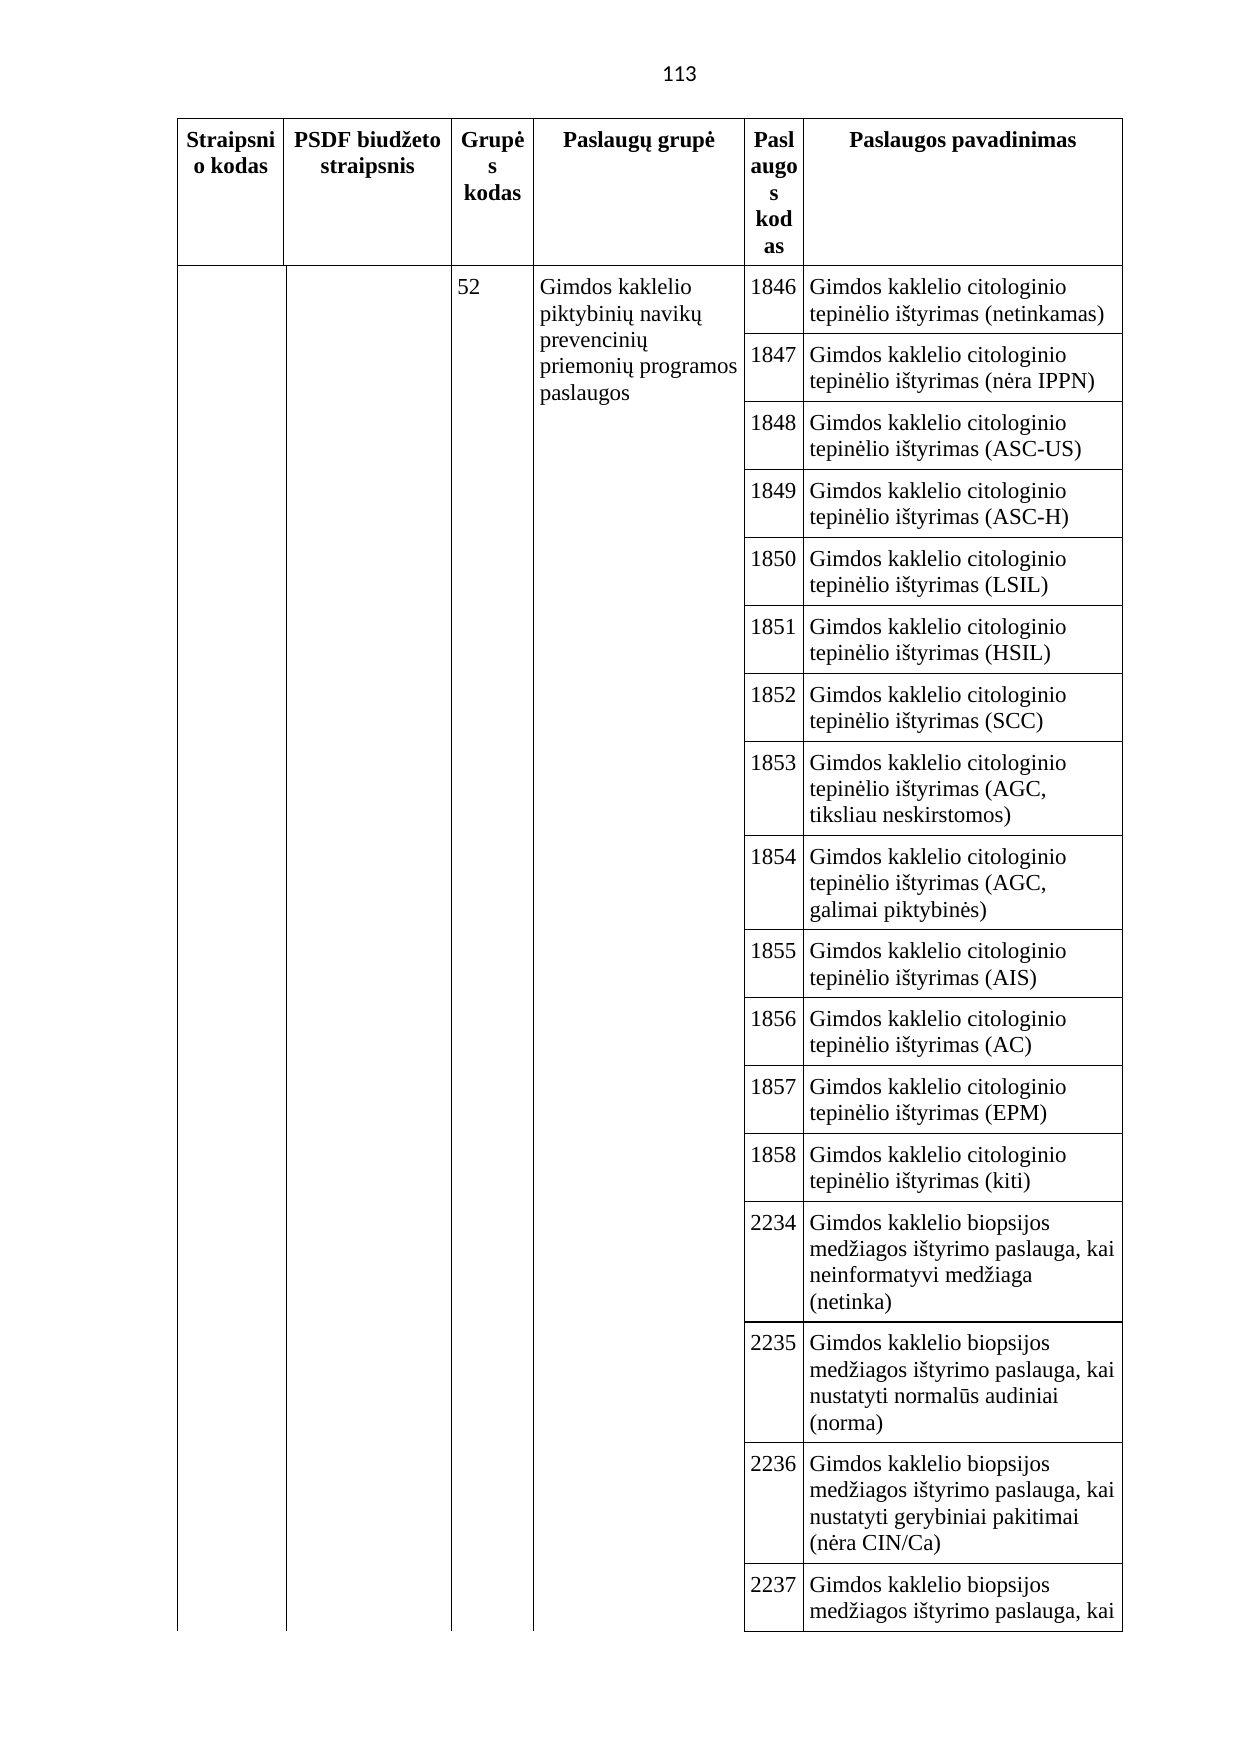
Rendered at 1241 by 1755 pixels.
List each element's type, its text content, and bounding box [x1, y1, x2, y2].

table_cell 2235 [745, 1323, 803, 1442]
table_cell [178, 401, 286, 469]
table_cell [534, 673, 744, 741]
table_header Paslaugų grupė [534, 119, 744, 265]
table_cell [178, 537, 286, 605]
table_cell [178, 1321, 286, 1442]
table_cell [534, 1442, 744, 1563]
table_cell [178, 1133, 286, 1201]
table_cell 52 [452, 266, 533, 333]
table_cell [287, 1133, 451, 1201]
table_header Paslaugos kodas [745, 119, 803, 265]
table_cell Gimdos kaklelio citologinio tepinėlio ištyrimas (kiti) [804, 1134, 1122, 1201]
table_cell 2234 [745, 1202, 803, 1321]
table_cell [287, 1321, 451, 1442]
table_cell [534, 537, 744, 605]
table_cell [452, 1133, 533, 1201]
table_cell [178, 835, 286, 929]
table_cell [178, 266, 286, 333]
table_cell 2236 [745, 1443, 803, 1563]
table_cell Gimdos kaklelio biopsijos medžiagos ištyrimo paslauga, kai nustatyti normalūs audiniai (norma) [804, 1323, 1122, 1442]
table_cell 1853 [745, 742, 803, 835]
table_cell Gimdos kaklelio citologinio tepinėlio ištyrimas (ASC-US) [804, 402, 1122, 469]
table_cell Gimdos kaklelio citologinio tepinėlio ištyrimas (nėra IPPN) [804, 334, 1122, 401]
table_cell [287, 1563, 451, 1631]
table_cell [452, 605, 533, 673]
table_cell 1857 [745, 1066, 803, 1133]
table_cell [452, 1201, 533, 1321]
table_cell 1854 [745, 836, 803, 929]
table_cell Gimdos kaklelio biopsijos medžiagos ištyrimo paslauga, kai neinformatyvi medžiaga (netinka) [804, 1202, 1122, 1321]
table_cell [452, 537, 533, 605]
table_cell [534, 1321, 744, 1442]
table_cell [452, 469, 533, 537]
table_cell [287, 997, 451, 1065]
table_cell 2237 [745, 1564, 803, 1631]
table_cell [287, 929, 451, 997]
table_header Paslaugos pavadinimas [804, 119, 1122, 265]
table_cell [534, 1201, 744, 1321]
table_cell [178, 997, 286, 1065]
table_cell [534, 997, 744, 1065]
table_cell 1848 [745, 402, 803, 469]
table_cell Gimdos kaklelio citologinio tepinėlio ištyrimas (LSIL) [804, 538, 1122, 605]
table_cell [452, 1442, 533, 1563]
table_cell [534, 929, 744, 997]
table_cell [178, 1442, 286, 1563]
table_cell [287, 333, 451, 401]
table_cell [287, 537, 451, 605]
table_cell 1852 [745, 674, 803, 741]
table_cell 1846 [745, 266, 803, 333]
table_cell Gimdos kaklelio citologinio tepinėlio ištyrimas (SCC) [804, 674, 1122, 741]
table_cell [287, 741, 451, 835]
table_cell 1849 [745, 470, 803, 537]
table_cell Gimdos kaklelio citologinio tepinėlio ištyrimas (HSIL) [804, 606, 1122, 673]
table_cell [287, 1201, 451, 1321]
table_cell [287, 469, 451, 537]
table_cell [178, 469, 286, 537]
table_cell [452, 333, 533, 401]
table_cell Gimdos kaklelio citologinio tepinėlio ištyrimas (EPM) [804, 1066, 1122, 1133]
table_cell 1856 [745, 998, 803, 1065]
table_cell [287, 605, 451, 673]
table_header Straipsnio kodas [178, 119, 283, 265]
table_cell [534, 741, 744, 835]
table_cell [452, 673, 533, 741]
table_cell Gimdos kaklelio citologinio tepinėlio ištyrimas (ASC-H) [804, 470, 1122, 537]
table_header PSDF biudžeto straipsnis [284, 119, 451, 265]
table_cell [178, 1065, 286, 1133]
table_cell [452, 929, 533, 997]
table_cell [452, 997, 533, 1065]
table_cell Gimdos kaklelio biopsijos medžiagos ištyrimo paslauga, kai [804, 1564, 1122, 1631]
table_cell [287, 266, 451, 333]
table_cell [287, 835, 451, 929]
table_cell [452, 1563, 533, 1631]
table_cell 1847 [745, 334, 803, 401]
table_cell [452, 835, 533, 929]
table_cell [287, 1442, 451, 1563]
table_cell [534, 605, 744, 673]
table_cell [452, 401, 533, 469]
table_cell Gimdos kaklelio piktybinių navikų prevencinių priemonių programos paslaugos [534, 266, 744, 469]
table_cell 1855 [745, 930, 803, 997]
table_cell [534, 1133, 744, 1201]
table_cell [534, 1563, 744, 1631]
table_cell [178, 1563, 286, 1631]
table_cell [452, 1321, 533, 1442]
table_cell Gimdos kaklelio citologinio tepinėlio ištyrimas (AIS) [804, 930, 1122, 997]
table_cell [178, 1201, 286, 1321]
table_cell [178, 673, 286, 741]
table_cell [534, 835, 744, 929]
table_cell [178, 741, 286, 835]
table_cell [452, 1065, 533, 1133]
table_cell [287, 673, 451, 741]
table_cell 1851 [745, 606, 803, 673]
table_cell [178, 333, 286, 401]
table_cell [534, 469, 744, 537]
table_cell Gimdos kaklelio biopsijos medžiagos ištyrimo paslauga, kai nustatyti gerybiniai pakitimai (nėra CIN/Ca) [804, 1443, 1122, 1563]
table_cell Gimdos kaklelio citologinio tepinėlio ištyrimas (netinkamas) [804, 266, 1122, 333]
table_cell [452, 741, 533, 835]
table_cell 1850 [745, 538, 803, 605]
table_cell Gimdos kaklelio citologinio tepinėlio ištyrimas (AGC, galimai piktybinės) [804, 836, 1122, 929]
table_cell 1858 [745, 1134, 803, 1201]
table_cell Gimdos kaklelio citologinio tepinėlio ištyrimas (AC) [804, 998, 1122, 1065]
table_cell [178, 929, 286, 997]
table_cell [287, 401, 451, 469]
table_header Grupės kodas [452, 119, 533, 265]
table_cell [287, 1065, 451, 1133]
table_cell [534, 1065, 744, 1133]
table_cell Gimdos kaklelio citologinio tepinėlio ištyrimas (AGC, tiksliau neskirstomos) [804, 742, 1122, 835]
table_cell [178, 605, 286, 673]
